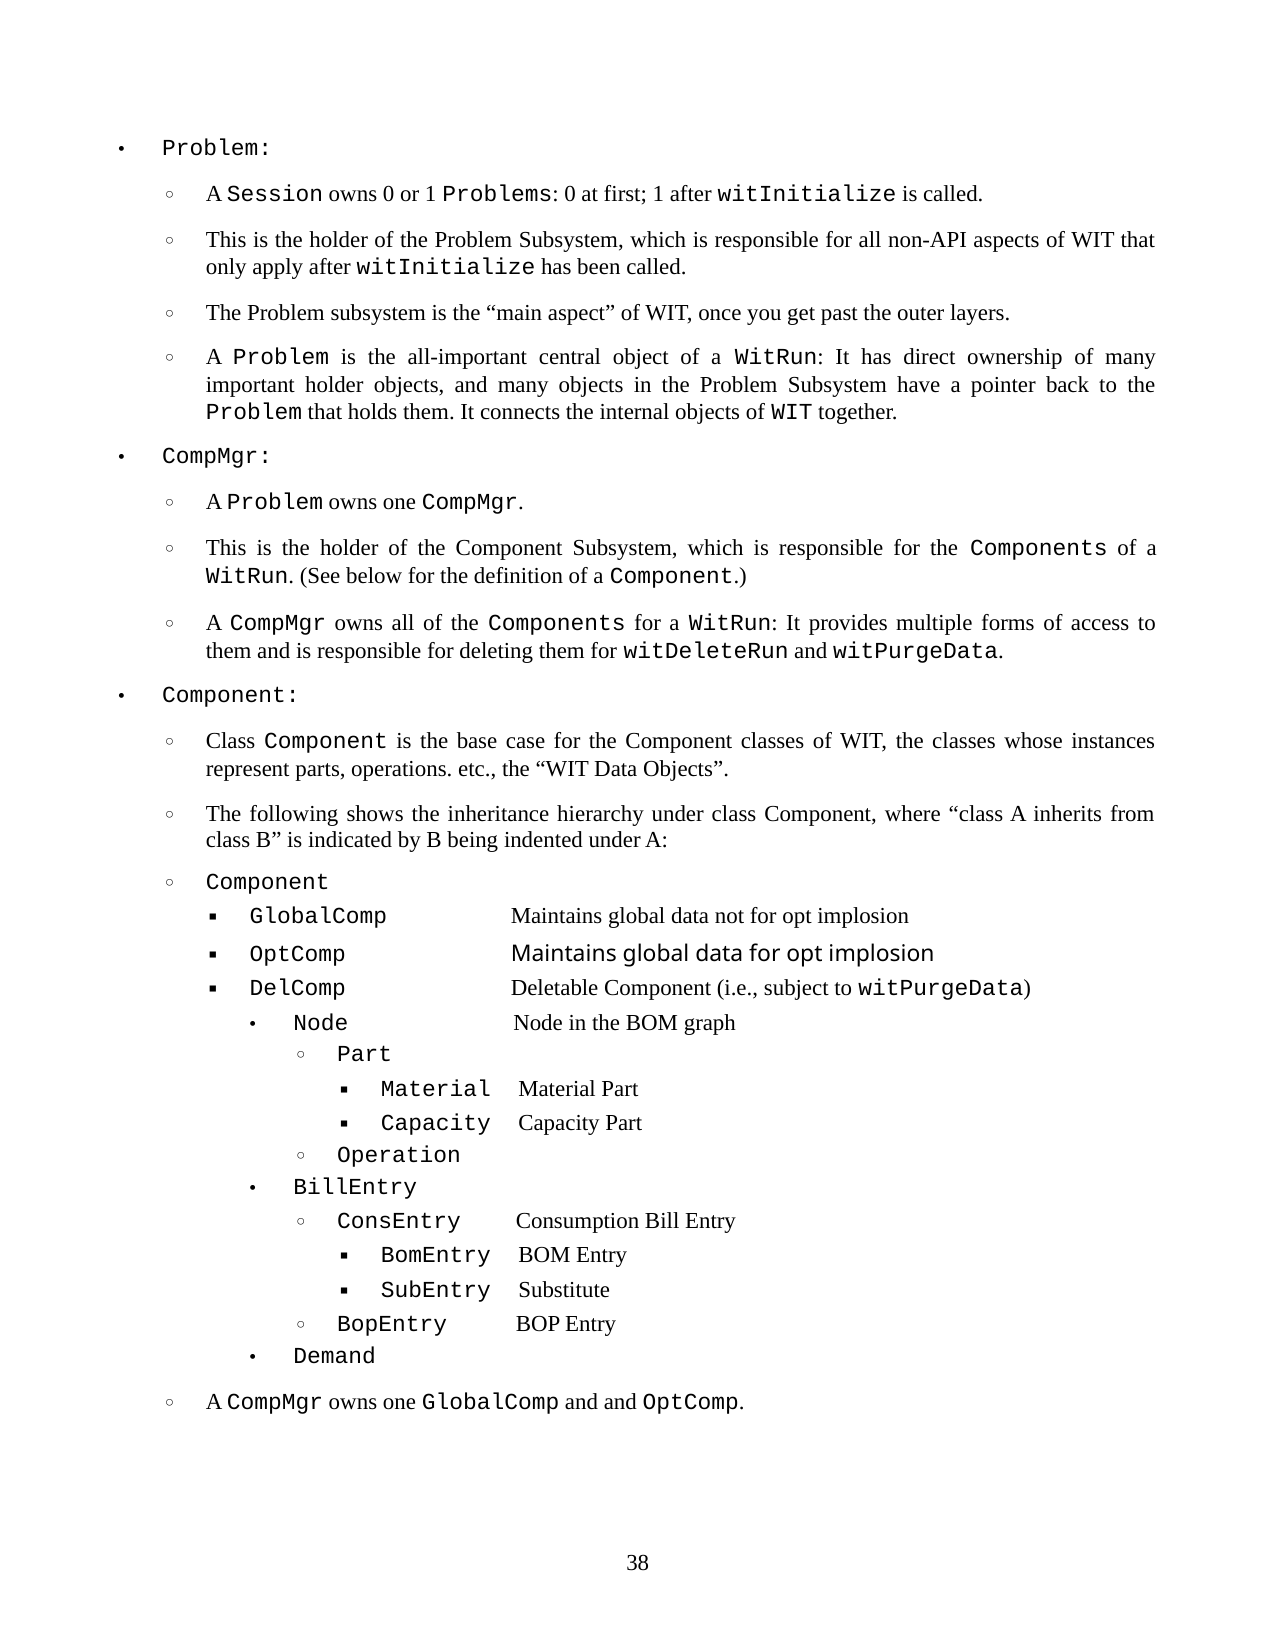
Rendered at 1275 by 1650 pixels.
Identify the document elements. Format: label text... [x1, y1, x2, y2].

list Class Component is the base case for the Component classes of WIT, the classes whose instances represent parts, operations. etc., the “WIT Data Objects”. [162, 727, 1157, 782]
list CompMgr: [118, 444, 1157, 470]
list Component: [118, 683, 1157, 709]
list The Problem subsystem is the “main aspect” of WIT, once you get past the outer layers. [162, 299, 1157, 325]
list Part [293, 1043, 1157, 1069]
list A Problem owns one CompMgr. [162, 488, 1157, 516]
list OptComp Maintains global data for opt implosion [206, 937, 1157, 968]
list This is the holder of the Problem Subsystem, which is responsible for all non-API aspects of WIT that only apply after witInitialize has been called. [162, 226, 1157, 281]
list BomEntry BOM Entry [337, 1242, 1157, 1270]
list This is the holder of the Component Subsystem, which is responsible for the Components of a WitRun. (See below for the definition of a Component.) [162, 534, 1157, 591]
list Operation [293, 1143, 1157, 1169]
list Problem: [118, 136, 1157, 162]
list A CompMgr owns all of the Components for a WitRun: It provides multiple forms of access to them and is responsible for deleting them for witDeleteRun and witPurgeData. [162, 609, 1157, 665]
list Demand [249, 1344, 1157, 1370]
list SubEntry Substitute [337, 1276, 1157, 1304]
list BillEntry [249, 1175, 1157, 1201]
list Node Node in the BOM graph [249, 1008, 1157, 1037]
list A Session owns 0 or 1 Problems: 0 at first; 1 after witInitialize is called. [162, 180, 1157, 208]
list The following shows the inheritance hierarchy under class Component, where “class A inherits from class B” is indicated by B being indented under A: [162, 800, 1157, 853]
list Component [162, 871, 1157, 897]
list Material Material Part [337, 1075, 1157, 1103]
list BopEntry BOP Entry [293, 1310, 1157, 1338]
list A CompMgr owns one GlobalComp and and OptComp. [162, 1388, 1157, 1417]
list Capacity Capacity Part [337, 1109, 1157, 1137]
list A Problem is the all-important central object of a WitRun: It has direct ownership of many important holder objects, and many objects in the Problem Subsystem have a pointer back to the Problem that holds them. It connects the internal objects of WIT together. [162, 343, 1157, 426]
list DelComp Deletable Component (i.e., subject to witPurgeData) [206, 974, 1157, 1002]
list GlobalComp Maintains global data not for opt implosion [206, 903, 1157, 931]
list ConsEntry Consumption Bill Entry [293, 1207, 1157, 1236]
